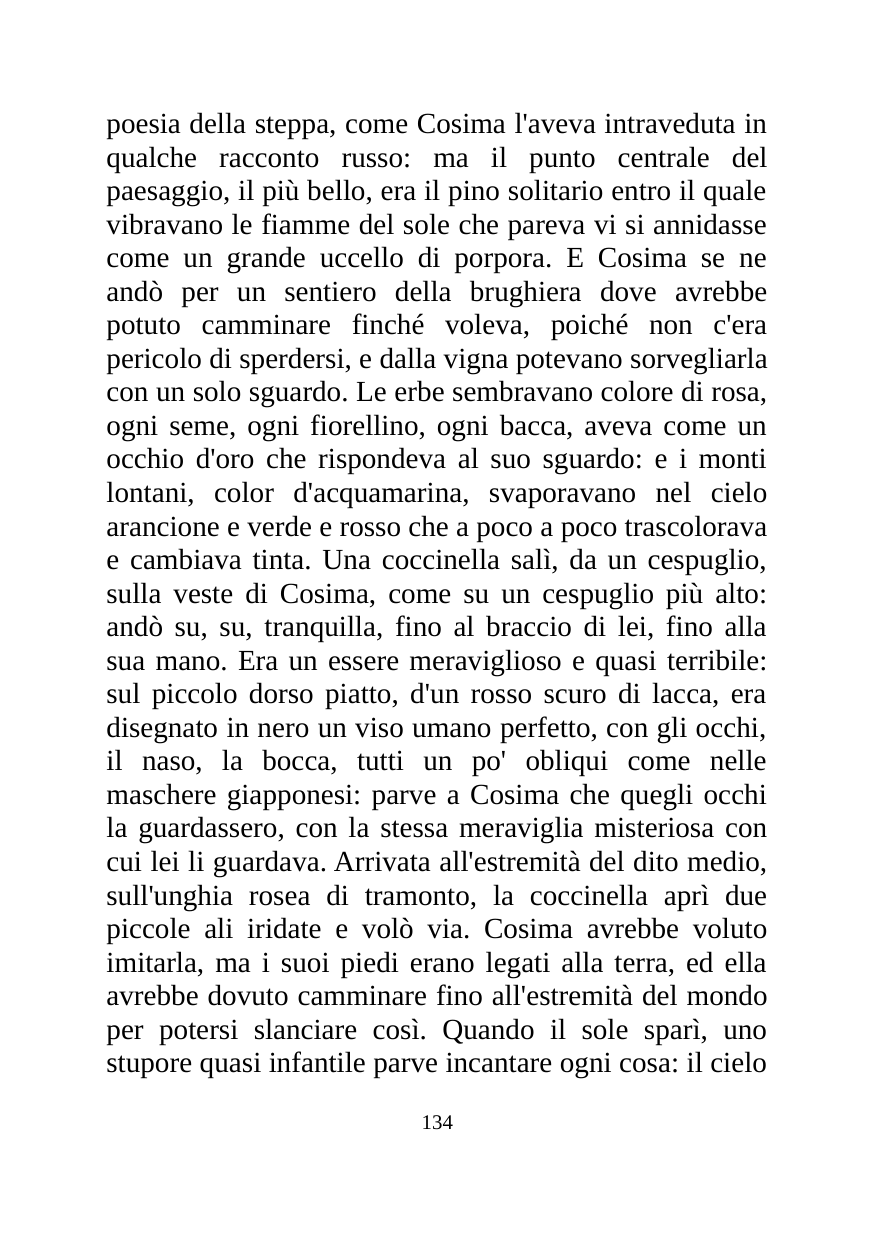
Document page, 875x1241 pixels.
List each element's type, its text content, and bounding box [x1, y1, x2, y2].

text poesia della steppa, come Cosima l'aveva intraveduta in qualche racconto russo: ma il punto centrale del paesaggio, il più bello, era il pino solitario entro il quale vibravano le fiamme del sole che pareva vi si annidasse come un grande uccello di porpora. E Cosima se ne andò per un sentiero della brughiera dove avrebbe potuto camminare finché voleva, poiché non c'era pericolo di sperdersi, e dalla vigna potevano sorvegliarla con un solo sguardo. Le erbe sembravano colore di rosa, ogni seme, ogni fiorellino, ogni bacca, aveva come un occhio d'oro che rispondeva al suo sguardo: e i monti lontani, color d'acquamarina, svaporavano nel cielo arancione e verde e rosso che a poco a poco trascolorava e cambiava tinta. Una coccinella salì, da un cespuglio, sulla veste di Cosima, come su un cespuglio più alto: andò su, su, tranquilla, fino al braccio di lei, fino alla sua mano. Era un essere meraviglioso e quasi terribile: sul piccolo dorso piatto, d'un rosso scuro di lacca, era disegnato in nero un viso umano perfetto, con gli occhi, il naso, la bocca, tutti un po' obliqui come nelle maschere giapponesi: parve a Cosima che quegli occhi la guardassero, con la stessa meraviglia misteriosa con cui lei li guardava. Arrivata all'estremità del dito medio, sull'unghia rosea di tramonto, la coccinella aprì due piccole ali iridate e volò via. Cosima avrebbe voluto imitarla, ma i suoi piedi erano legati alla terra, ed ella avrebbe dovuto camminare fino all'estremità del mondo per potersi slanciare così. Quando il sole sparì, uno stupore quasi infantile parve incantare ogni cosa: il cielo [106, 106, 768, 1079]
